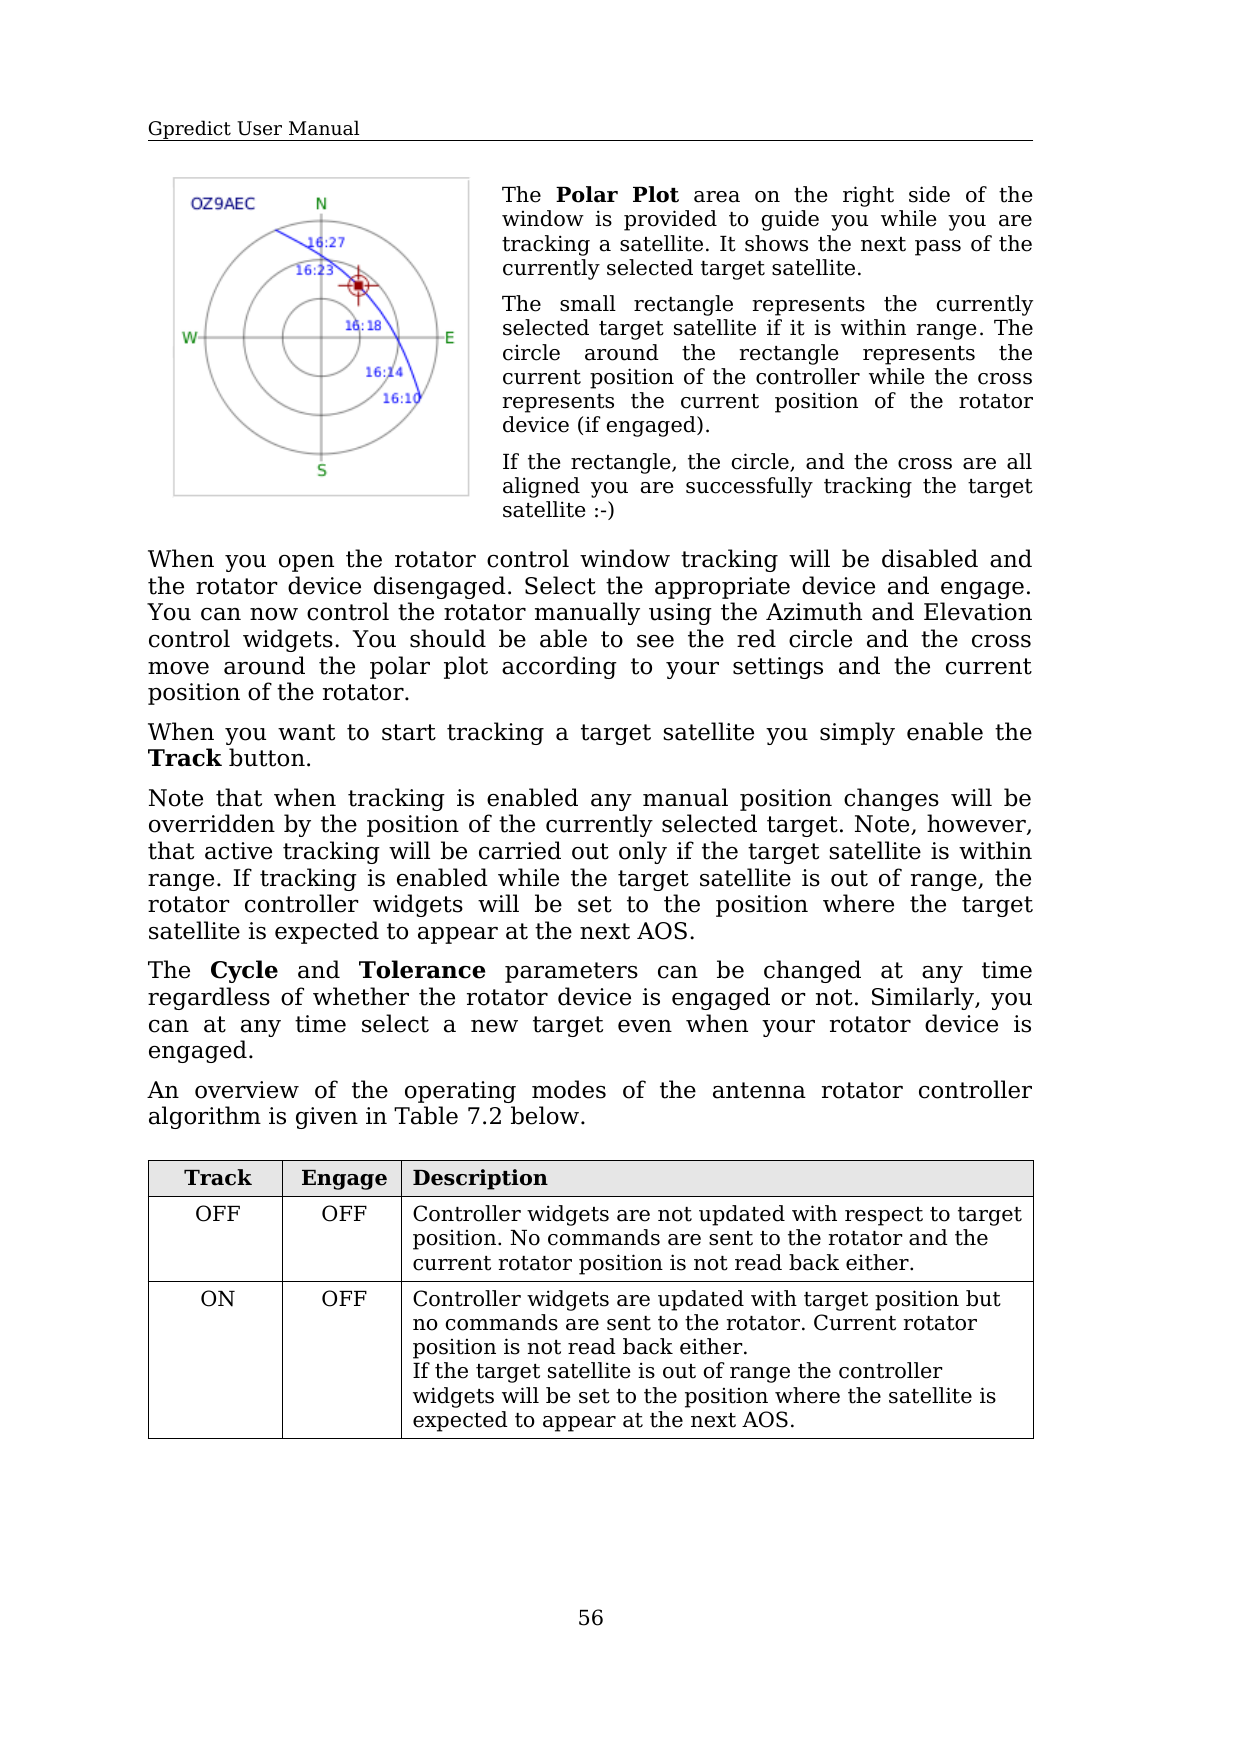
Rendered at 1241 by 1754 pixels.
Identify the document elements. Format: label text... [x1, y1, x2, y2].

text When you want to start tracking a target satellite you simply enable the Track button. [148, 719, 1033, 772]
table_cell [148, 177, 496, 528]
table_cell The Polar Plot area on the right side of the window is provided to guide you while you are tracking a satellite. It shows the next pass of the currently selected target satellite. The small rectangle represents the currently selected target satellite if it is within range. The circle around the rectangle represents the current position of the controller while the cross represents the current position of the rotator device (if engaged). If the rectangle, the circle, and the cross are all aligned you are successfully tracking the target satellite :-) [496, 177, 1033, 528]
table_header Engage [283, 1161, 401, 1196]
table_cell OFF [283, 1282, 401, 1438]
table_cell Controller widgets are updated with target position but no commands are sent to the rotator. Current rotator position is not read back either. If the target satellite is out of range the controller widgets will be set to the position where the satellite is expected to appear at the next AOS. [402, 1282, 1033, 1438]
text When you open the rotator control window tracking will be disabled and the rotator device disengaged. Select the appropriate device and engage. You can now control the rotator manually using the Azimuth and Elevation control widgets. You should be able to see the red circle and the cross move around the polar plot according to your settings and the current position of the rotator. [148, 546, 1033, 706]
picture [172, 177, 471, 498]
text The Cycle and Tolerance parameters can be changed at any time regardless of whether the rotator device is engaged or not. Similarly, you can at any time select a new target even when your rotator device is engaged. [148, 957, 1033, 1064]
table_header Description [402, 1161, 1033, 1196]
table_header Track [149, 1161, 282, 1196]
table_cell ON [149, 1282, 282, 1438]
text An overview of the operating modes of the antenna rotator controller algorithm is given in Table 7.2 below. [148, 1077, 1033, 1130]
text Note that when tracking is enabled any manual position changes will be overridden by the position of the currently selected target. Note, however, that active tracking will be carried out only if the target satellite is within range. If tracking is enabled while the target satellite is out of range, the rotator controller widgets will be set to the position where the target satellite is expected to appear at the next AOS. [148, 785, 1033, 945]
table_cell OFF [149, 1197, 282, 1281]
table_cell Controller widgets are not updated with respect to target position. No commands are sent to the rotator and the current rotator position is not read back either. [402, 1197, 1033, 1281]
table_cell OFF [283, 1197, 401, 1281]
